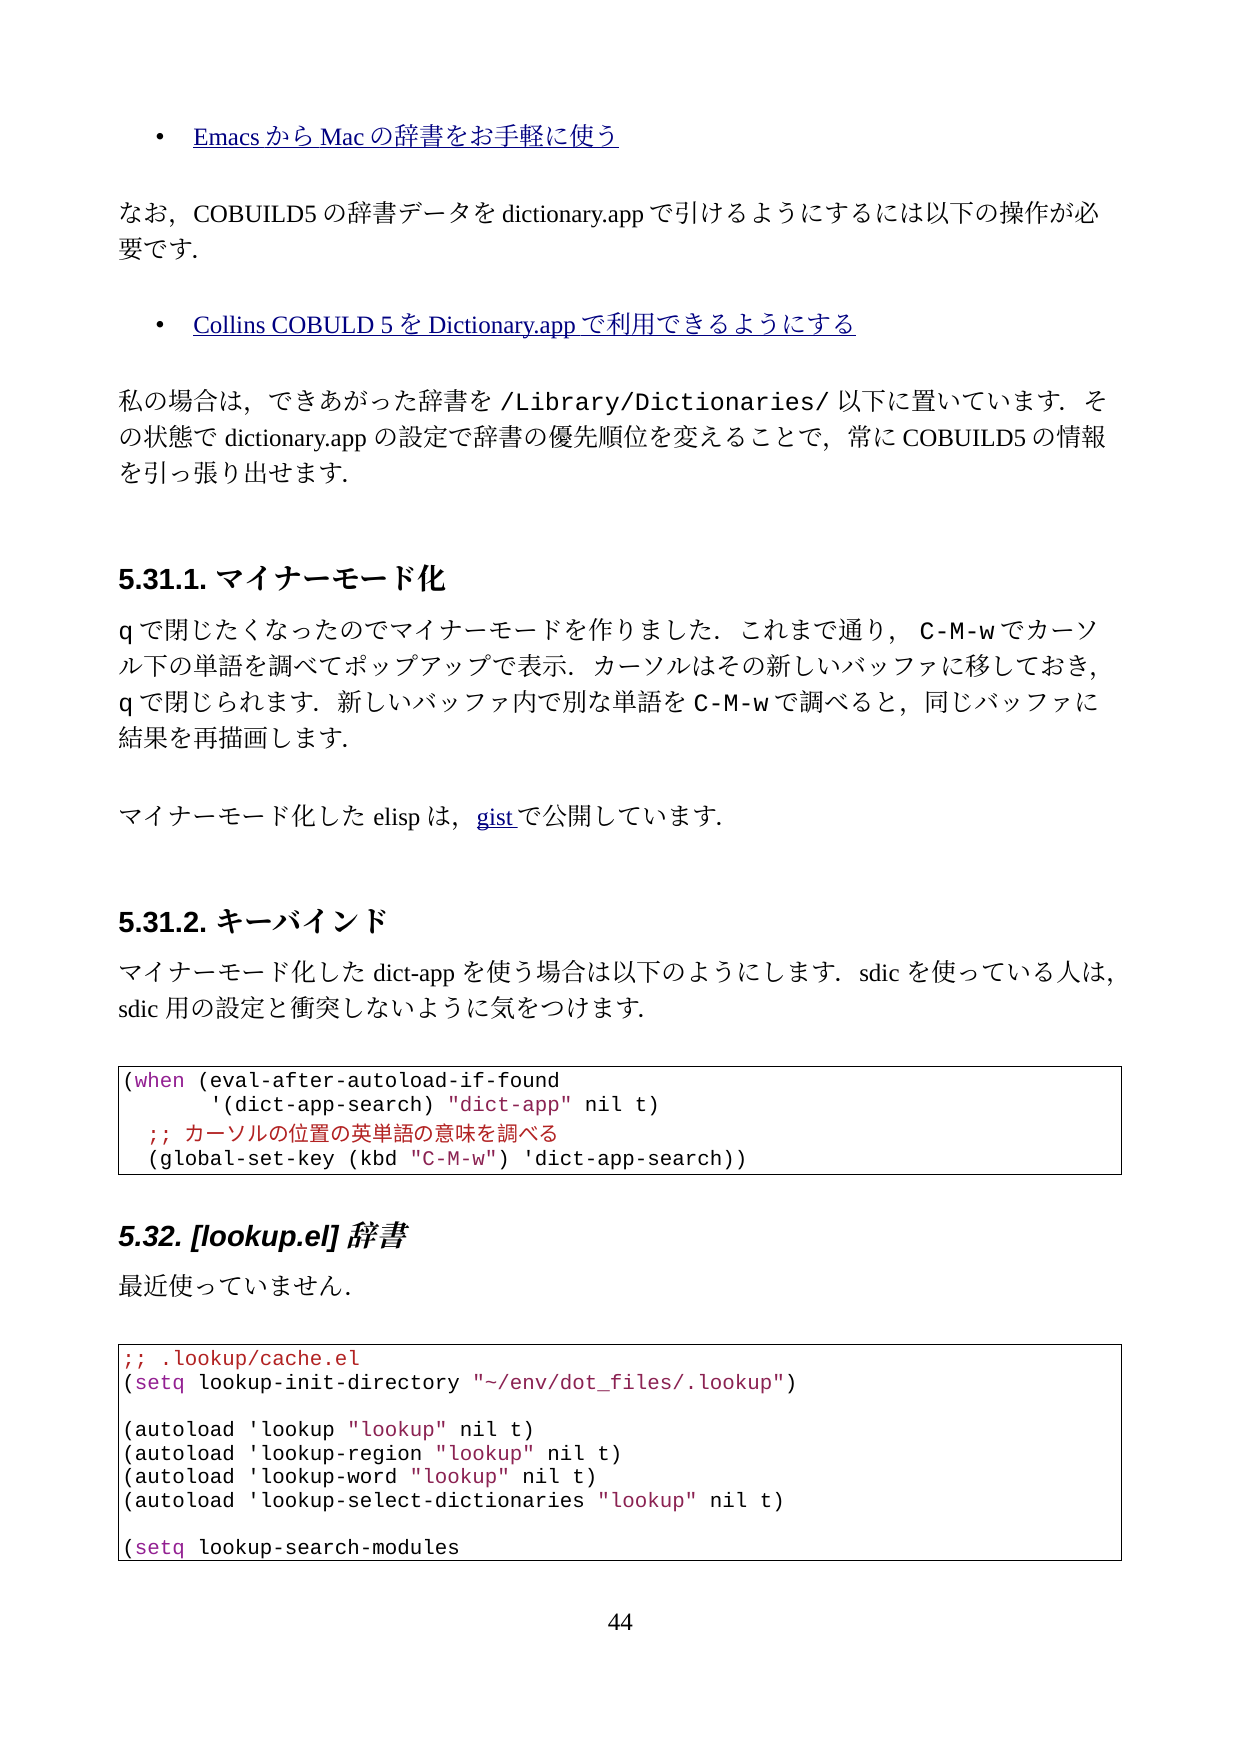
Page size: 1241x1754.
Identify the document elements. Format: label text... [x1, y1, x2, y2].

text なお，COBUILD5の辞書データをdictionary.appで引けるようにするには以下の操作が必要です． [118, 193, 1122, 294]
text '(dict-app-search) "dict-app" nil t) [119, 1089, 1121, 1113]
text (setq lookup-init-directory "~/env/dot_files/.lookup") [119, 1368, 1121, 1391]
text (when (eval-after-autoload-if-found [119, 1067, 1121, 1089]
list Collins COBULD 5をDictionary.appで利用できるようにする [156, 307, 1122, 369]
list EmacsからMacの辞書をお手軽に使う [156, 118, 1122, 181]
text マイナーモード化した dict-app を使う場合は以下のようにします．sdic を使っている人は，sdic 用の設定と衝突しないように気をつけます． [118, 953, 1122, 1053]
text マイナーモード化した elisp は，gistで公開しています． [118, 796, 1122, 861]
text ;; カーソルの位置の英単語の意味を調べる [119, 1113, 1121, 1144]
subtitle マイナーモード化 [118, 556, 1122, 598]
text (global-set-key (kbd "C-M-w") 'dict-app-search)) [119, 1144, 1121, 1174]
subtitle [lookup.el] 辞書 [118, 1213, 1122, 1254]
text 最近使っていません． [118, 1267, 1122, 1332]
text (setq lookup-search-modules [119, 1533, 1121, 1560]
text 私の場合は，できあがった辞書を /Library/Dictionaries/ 以下に置いています．その状態で dictionary.app の設定で辞書の優先順位を変えることで，常にCOBUILD5の情報を引っ張り出せます． [118, 382, 1122, 519]
text (autoload 'lookup-word "lookup" nil t) [119, 1462, 1121, 1486]
text (autoload 'lookup "lookup" nil t) [119, 1415, 1121, 1439]
text q で閉じたくなったのでマイナーモードを作りました．これまで通り， C-M-w でカーソル下の単語を調べてポップアップで表示．カーソルはその新しいバッファに移しておき， q で閉じられます．新しいバッファ内で別な単語を C-M-w で調べると，同じバッファに結果を再描画します． [118, 611, 1122, 784]
text ;; .lookup/cache.el [119, 1345, 1121, 1368]
text (autoload 'lookup-select-dictionaries "lookup" nil t) [119, 1486, 1121, 1510]
text (autoload 'lookup-region "lookup" nil t) [119, 1439, 1121, 1462]
subtitle キーバインド [118, 898, 1122, 940]
